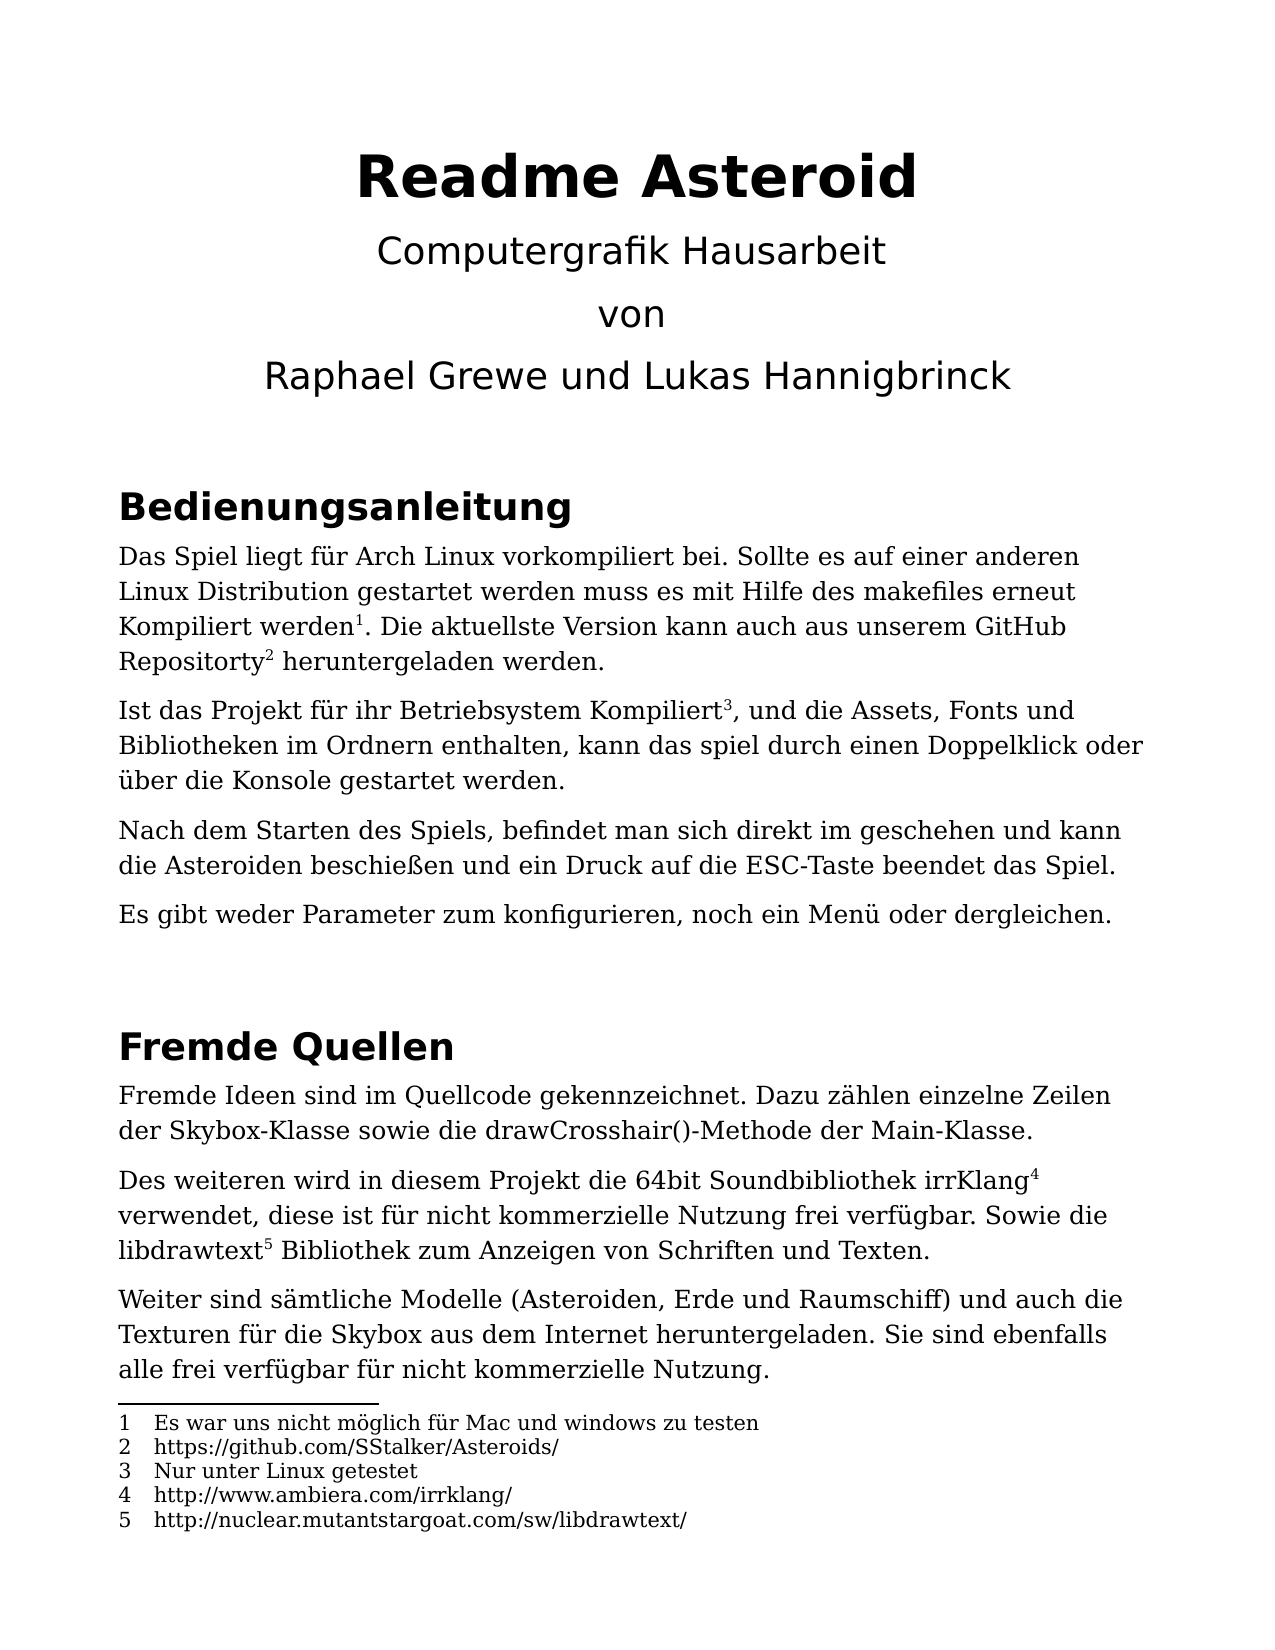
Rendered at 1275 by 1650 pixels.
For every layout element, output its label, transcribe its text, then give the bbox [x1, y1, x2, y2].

text Fremde Ideen sind im Quellcode gekennzeichnet. Dazu zählen einzelne Zeilen der Skybox-Klasse sowie die drawCrosshair()-Methode der Main-Klasse. [118, 1082, 1157, 1146]
text Weiter sind sämtliche Modelle (Asteroiden, Erde und Raumschiff) und auch die Texturen für die Skybox aus dem Internet heruntergeladen. Sie sind ebenfalls alle frei verfügbar für nicht kommerzielle Nutzung. [118, 1286, 1157, 1385]
text Nach dem Starten des Spiels, befindet man sich direkt im geschehen und kann die Asteroiden beschießen und ein Druck auf die ESC-Taste beendet das Spiel. [118, 816, 1157, 880]
subtitle Bedienungsanleitung [118, 485, 1157, 529]
subtitle Computergrafik Hausarbeit [118, 230, 1157, 273]
text Ist das Projekt für ihr Betriebsystem Kompiliert, und die Assets, Fonts und Bibliotheken im Ordnern enthalten, kann das spiel durch einen Doppelklick oder über die Konsole gestartet werden. [118, 697, 1157, 796]
subtitle von [118, 292, 1157, 336]
subtitle Fremde Quellen [118, 1025, 1157, 1069]
text http://nuclear.mutantstargoat.com/sw/libdrawtext/ [118, 1508, 1157, 1532]
subtitle Raphael Grewe und Lukas Hannigbrinck [118, 354, 1157, 398]
title Readme Asteroid [118, 143, 1157, 211]
text http://www.ambiera.com/irrklang/ [118, 1483, 1157, 1508]
text Es gibt weder Parameter zum konfigurieren, noch ein Menü oder dergleichen. [118, 901, 1157, 930]
text Es war uns nicht möglich für Mac und windows zu testen [118, 1411, 1157, 1435]
text Nur unter Linux getestet [118, 1459, 1157, 1483]
text https://github.com/SStalker/Asteroids/ [118, 1435, 1157, 1459]
text Das Spiel liegt für Arch Linux vorkompiliert bei. Sollte es auf einer anderen Linux Distribution gestartet werden muss es mit Hilfe des makefiles erneut Kompiliert werden. Die aktuellste Version kann auch aus unserem GitHub Repositorty heruntergeladen werden. [118, 542, 1157, 676]
text Des weiteren wird in diesem Projekt die 64bit Soundbibliothek irrKlang verwendet, diese ist für nicht kommerzielle Nutzung frei verfügbar. Sowie die libdrawtext Bibliothek zum Anzeigen von Schriften und Texten. [118, 1166, 1157, 1265]
